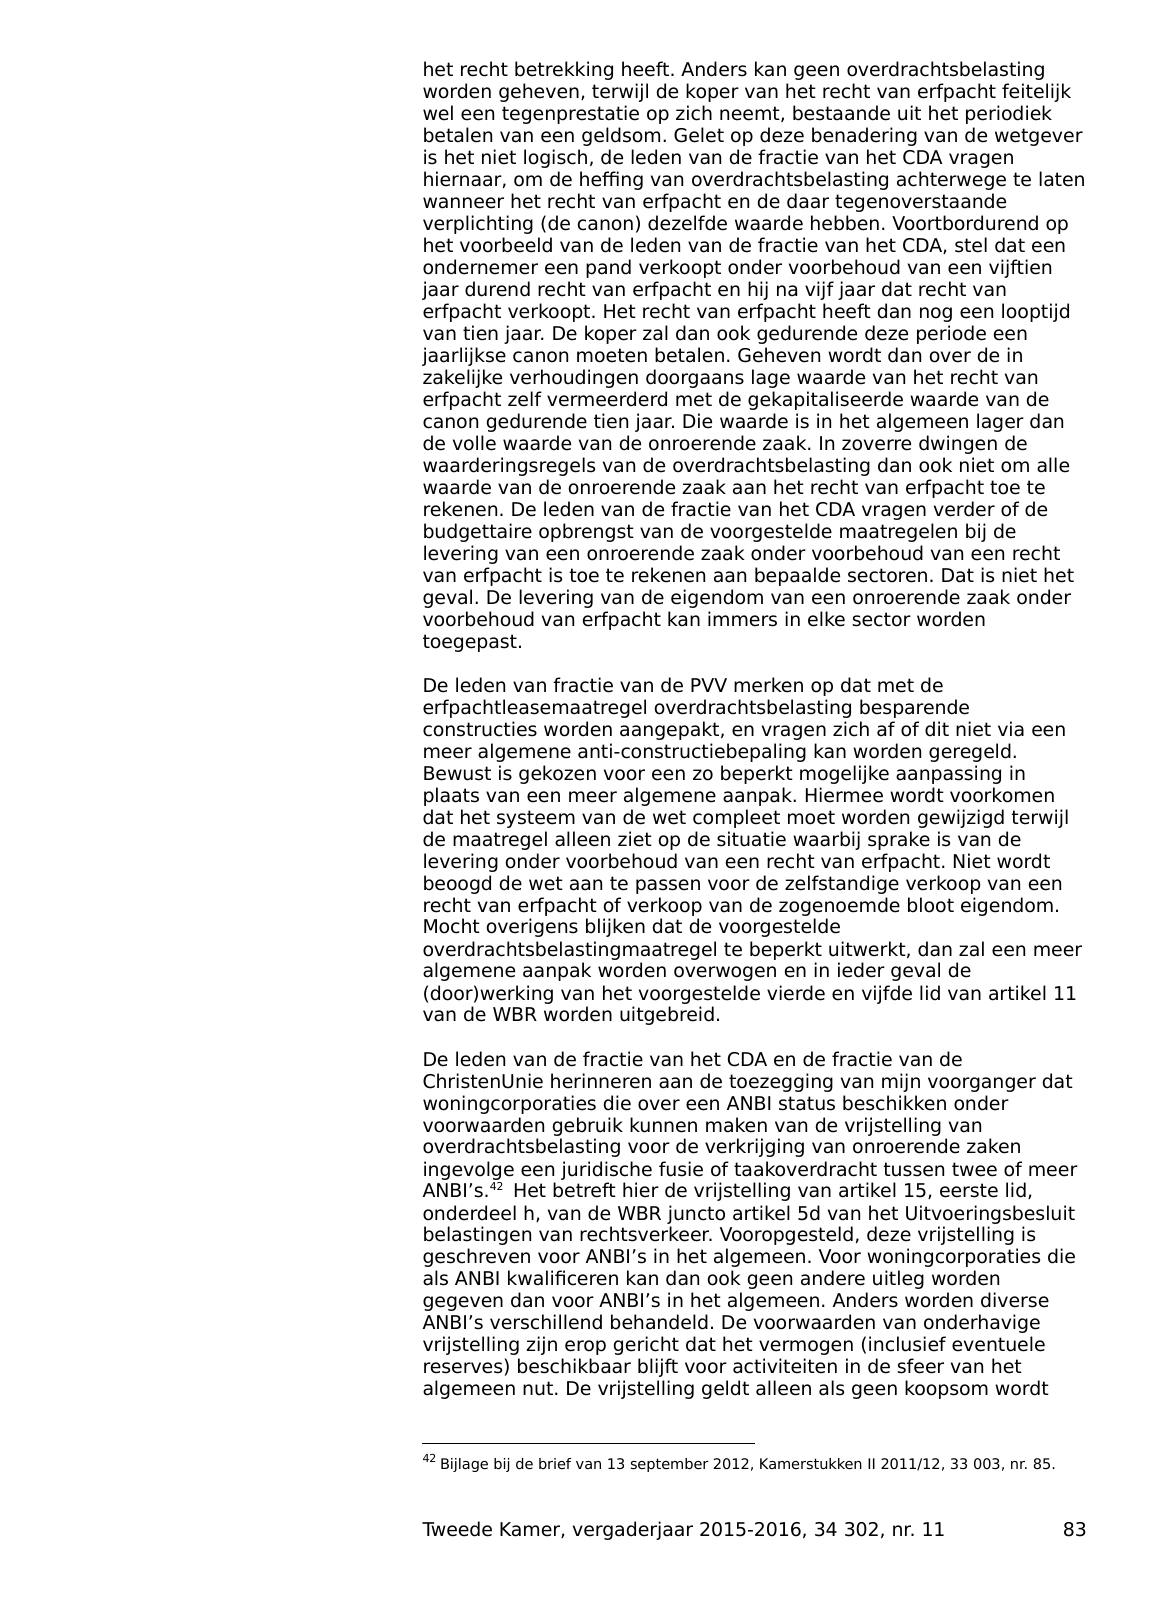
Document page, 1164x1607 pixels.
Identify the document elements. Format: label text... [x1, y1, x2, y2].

text Bijlage bij de brief van 13 september 2012, Kamerstukken II 2011/12, 33 003, nr. 85. [422, 1452, 1087, 1474]
text het recht betrekking heeft. Anders kan geen overdrachtsbelasting worden geheven, terwijl de koper van het recht van erfpacht feitelijk wel een tegenprestatie op zich neemt, bestaande uit het periodiek betalen van een geldsom. Gelet op deze benadering van de wetgever is het niet logisch, de leden van de fractie van het CDA vragen hiernaar, om de heffing van overdrachtsbelasting achterwege te laten wanneer het recht van erfpacht en de daar tegenoverstaande verplichting (de canon) dezelfde waarde hebben. Voortbordurend op het voorbeeld van de leden van de fractie van het CDA, stel dat een ondernemer een pand verkoopt onder voorbehoud van een vijftien jaar durend recht van erfpacht en hij na vijf jaar dat recht van erfpacht verkoopt. Het recht van erfpacht heeft dan nog een looptijd van tien jaar. De koper zal dan ook gedurende deze periode een jaarlijkse canon moeten betalen. Geheven wordt dan over de in zakelijke verhoudingen doorgaans lage waarde van het recht van erfpacht zelf vermeerderd met de gekapitaliseerde waarde van de canon gedurende tien jaar. Die waarde is in het algemeen lager dan de volle waarde van de onroerende zaak. In zoverre dwingen de waarderingsregels van de overdrachtsbelasting dan ook niet om alle waarde van de onroerende zaak aan het recht van erfpacht toe te rekenen. De leden van de fractie van het CDA vragen verder of de budgettaire opbrengst van de voorgestelde maatregelen bij de levering van een onroerende zaak onder voorbehoud van een recht van erfpacht is toe te rekenen aan bepaalde sectoren. Dat is niet het geval. De levering van de eigendom van een onroerende zaak onder voorbehoud van erfpacht kan immers in elke sector worden toegepast. [422, 59, 1087, 652]
text De leden van de fractie van het CDA en de fractie van de ChristenUnie herinneren aan de toezegging van mijn voorganger dat woningcorporaties die over een ANBI status beschikken onder voorwaarden gebruik kunnen maken van de vrijstelling van overdrachtsbelasting voor de verkrijging van onroerende zaken ingevolge een juridische fusie of taakoverdracht tussen twee of meer ANBI’s. Het betreft hier de vrijstelling van artikel 15, eerste lid, onderdeel h, van de WBR juncto artikel 5d van het Uitvoeringsbesluit belastingen van rechtsverkeer. Vooropgesteld, deze vrijstelling is geschreven voor ANBI’s in het algemeen. Voor woningcorporaties die als ANBI kwalificeren kan dan ook geen andere uitleg worden gegeven dan voor ANBI’s in het algemeen. Anders worden diverse ANBI’s verschillend behandeld. De voorwaarden van onderhavige vrijstelling zijn erop gericht dat het vermogen (inclusief eventuele reserves) beschikbaar blijft voor activiteiten in de sfeer van het algemeen nut. De vrijstelling geldt alleen als geen koopsom wordt [422, 1048, 1087, 1400]
text De leden van fractie van de PVV merken op dat met de erfpachtleasemaatregel overdrachtsbelasting besparende constructies worden aangepakt, en vragen zich af of dit niet via een meer algemene anti-constructiebepaling kan worden geregeld. Bewust is gekozen voor een zo beperkt mogelijke aanpassing in plaats van een meer algemene aanpak. Hiermee wordt voorkomen dat het systeem van de wet compleet moet worden gewijzigd terwijl de maatregel alleen ziet op de situatie waarbij sprake is van de levering onder voorbehoud van een recht van erfpacht. Niet wordt beoogd de wet aan te passen voor de zelfstandige verkoop van een recht van erfpacht of verkoop van de zogenoemde bloot eigendom. Mocht overigens blijken dat de voorgestelde overdrachtsbelastingmaatregel te beperkt uitwerkt, dan zal een meer algemene aanpak worden overwogen en in ieder geval de (door)werking van het voorgestelde vierde en vijfde lid van artikel 11 van de WBR worden uitgebreid. [422, 675, 1087, 1026]
